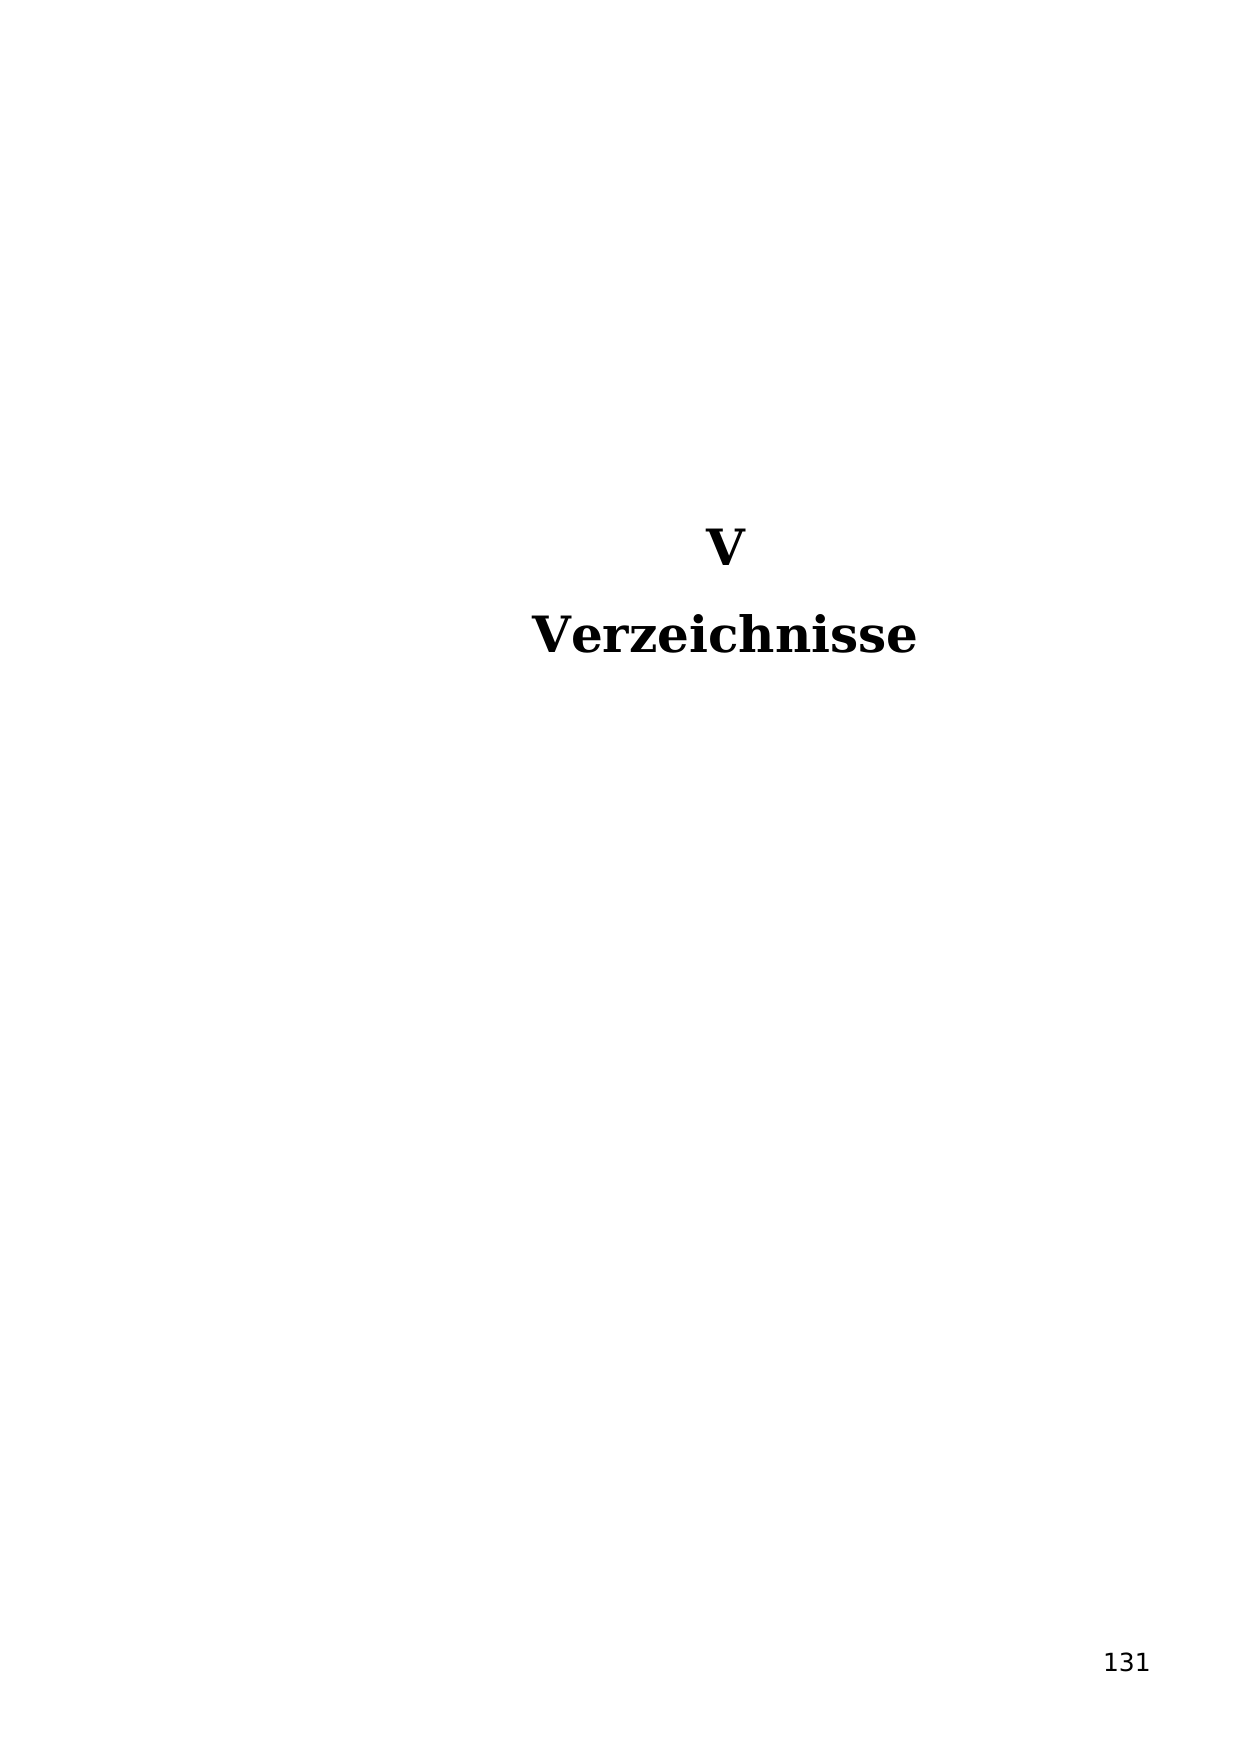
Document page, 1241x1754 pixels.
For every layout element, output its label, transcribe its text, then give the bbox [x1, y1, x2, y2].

text V [300, 509, 1151, 577]
text Verzeichnisse [300, 577, 1151, 664]
